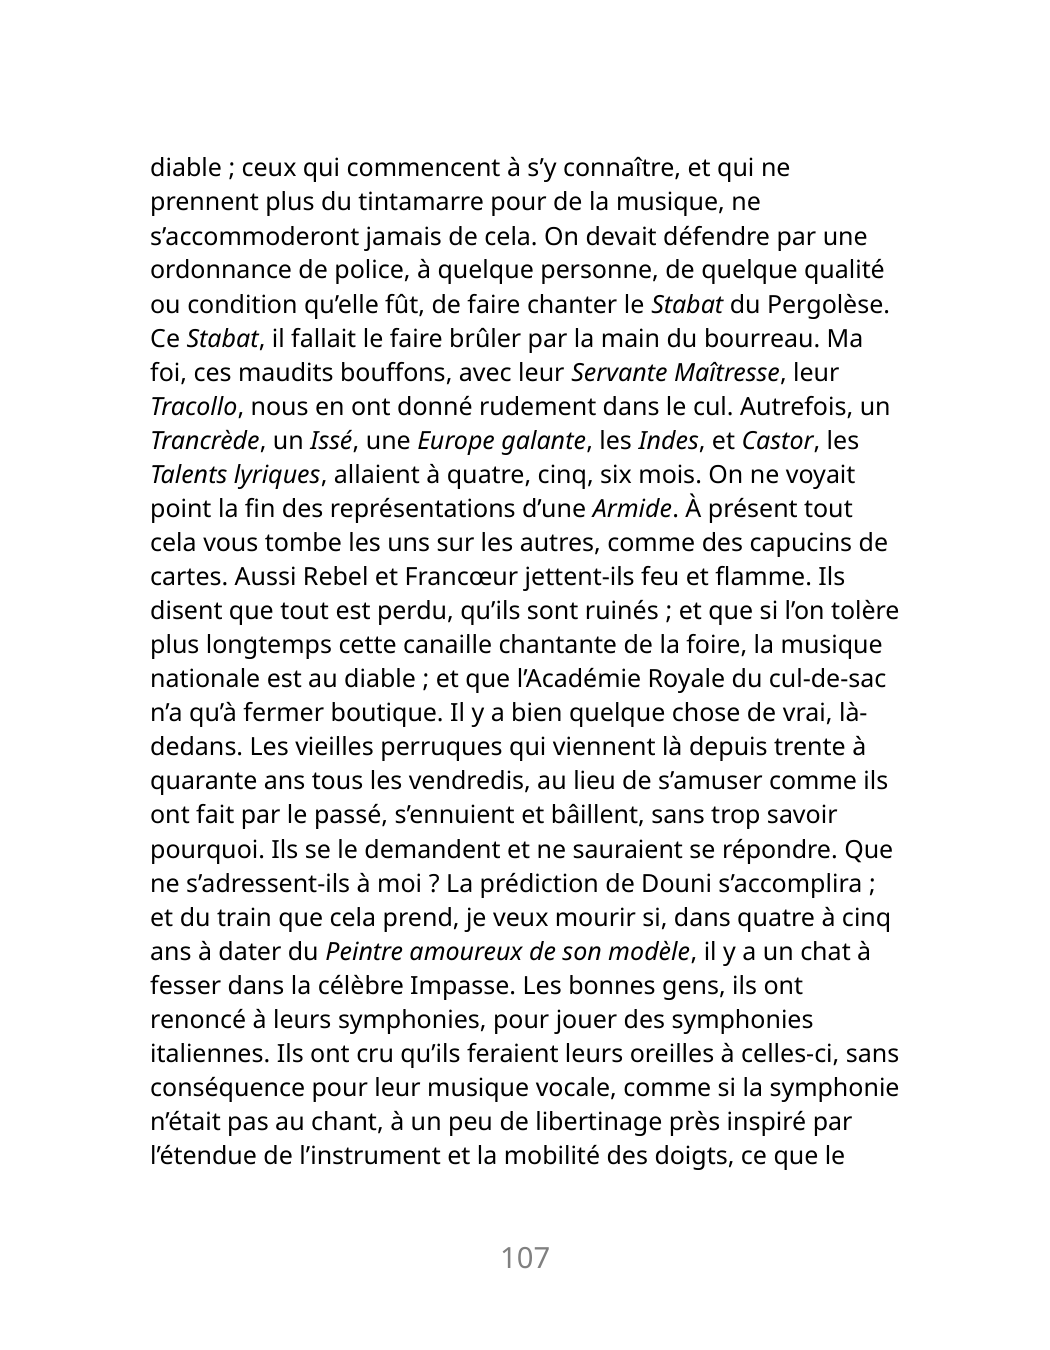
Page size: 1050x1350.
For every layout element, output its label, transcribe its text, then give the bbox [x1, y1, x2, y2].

text diable ; ceux qui commencent à s’y connaître, et qui ne prennent plus du tintamarre pour de la musique, ne s’accommoderont jamais de cela. On devait défendre par une ordonnance de police, à quelque personne, de quelque qualité ou condition qu’elle fût, de faire chanter le Stabat du Pergolèse. Ce Stabat, il fallait le faire brûler par la main du bourreau. Ma foi, ces maudits bouffons, avec leur Servante Maîtresse, leur Tracollo, nous en ont donné rudement dans le cul. Autrefois, un Trancrède, un Issé, une Europe galante, les Indes, et Castor, les Talents lyriques, allaient à quatre, cinq, six mois. On ne voyait point la fin des représentations d’une Armide. À présent tout cela vous tombe les uns sur les autres, comme des capucins de cartes. Aussi Rebel et Francœur jettent-ils feu et flamme. Ils disent que tout est perdu, qu’ils sont ruinés ; et que si l’on tolère plus longtemps cette canaille chantante de la foire, la musique nationale est au diable ; et que l’Académie Royale du cul-de-sac n’a qu’à fermer boutique. Il y a bien quelque chose de vrai, là-dedans. Les vieilles perruques qui viennent là depuis trente à quarante ans tous les vendredis, au lieu de s’amuser comme ils ont fait par le passé, s’ennuient et bâillent, sans trop savoir pourquoi. Ils se le demandent et ne sauraient se répondre. Que ne s’adressent-ils à moi ? La prédiction de Douni s’accomplira ; et du train que cela prend, je veux mourir si, dans quatre à cinq ans à dater du Peintre amoureux de son modèle, il y a un chat à fesser dans la célèbre Impasse. Les bonnes gens, ils ont renoncé à leurs symphonies, pour jouer des symphonies italiennes. Ils ont cru qu’ils feraient leurs oreilles à celles-ci, sans conséquence pour leur musique vocale, comme si la symphonie n’était pas au chant, à un peu de libertinage près inspiré par l’étendue de l’instrument et la mobilité des doigts, ce que le [150, 150, 900, 1172]
